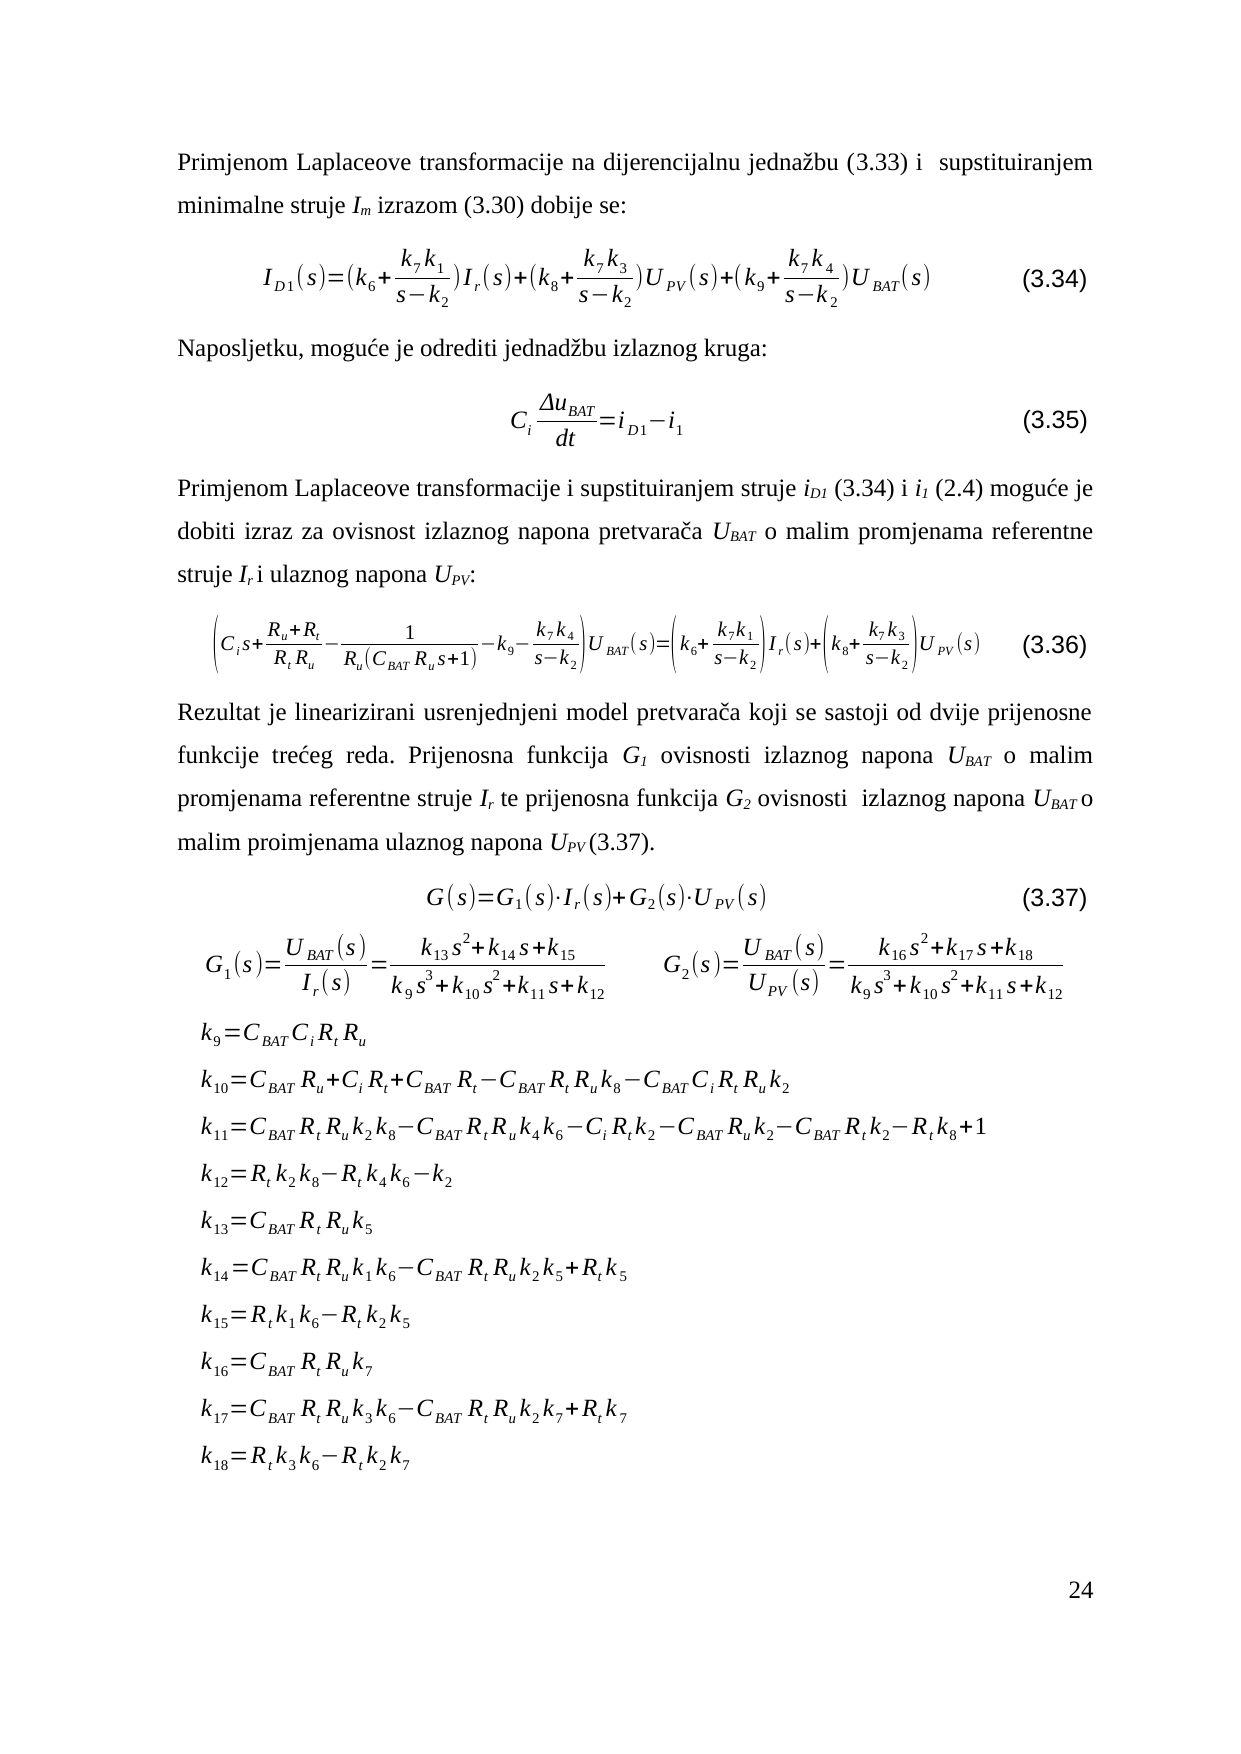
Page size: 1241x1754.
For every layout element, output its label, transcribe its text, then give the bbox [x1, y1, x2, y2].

table_cell [1016, 1013, 1093, 1060]
table_header (3.36) [1016, 609, 1093, 685]
table_cell [177, 1248, 1016, 1295]
table_cell [1016, 1154, 1093, 1201]
text Rezultat je linearizirani usrenjednjeni model pretvarača koji se sastoji od dvije prijenosne funkcije trećeg reda. Prijenosna funkcija G1 ovisnosti izlaznog napona UBAT o malim promjenama referentne struje Ir te prijenosna funkcija G2 ovisnosti izlaznog napona UBAT o malim proimjenama ulaznog napona UPV (3.37). [177, 697, 1093, 855]
table_cell [1016, 1342, 1093, 1389]
table_cell [177, 1295, 1016, 1342]
table_cell [1016, 1295, 1093, 1342]
table_cell [177, 1154, 1016, 1201]
table_cell [177, 1013, 1016, 1060]
table_cell [177, 1107, 1016, 1154]
table_header (3.34) [1016, 239, 1093, 321]
table_cell [635, 924, 1093, 1013]
text Primjenom Laplaceove transformacije na dijerencijalnu jednažbu (3.33) i supstituiranjem minimalne struje Im izrazom (3.30) dobije se: [177, 147, 1093, 219]
text Primjenom Laplaceove transformacije i supstituiranjem struje iD1 (3.34) i i1 (2.4) moguće je dobiti izraz za ovisnost izlaznog napona pretvarača UBAT o malim promjenama referentne struje Ir i ulaznog napona UPV: [177, 473, 1093, 588]
table_cell [177, 1342, 1016, 1389]
table_cell [1016, 1060, 1093, 1107]
table_cell [177, 924, 635, 1013]
table_cell [177, 1389, 1016, 1436]
text Naposljetku, moguće je odrediti jednadžbu izlaznog kruga: [177, 333, 1093, 362]
table_cell [1016, 1248, 1093, 1295]
table_cell [1016, 1389, 1093, 1436]
table_cell [177, 1060, 1016, 1107]
table_header [177, 383, 1016, 461]
table_header (3.35) [1016, 383, 1093, 461]
table_cell [1016, 1436, 1093, 1483]
table_cell [177, 1201, 1016, 1248]
table_header [177, 609, 1016, 685]
table_header (3.37) [1016, 876, 1093, 923]
table_cell [1016, 1201, 1093, 1248]
table_header [177, 239, 1016, 321]
table_cell [1016, 1107, 1093, 1154]
table_header [177, 876, 1016, 923]
table_cell [177, 1436, 1016, 1483]
